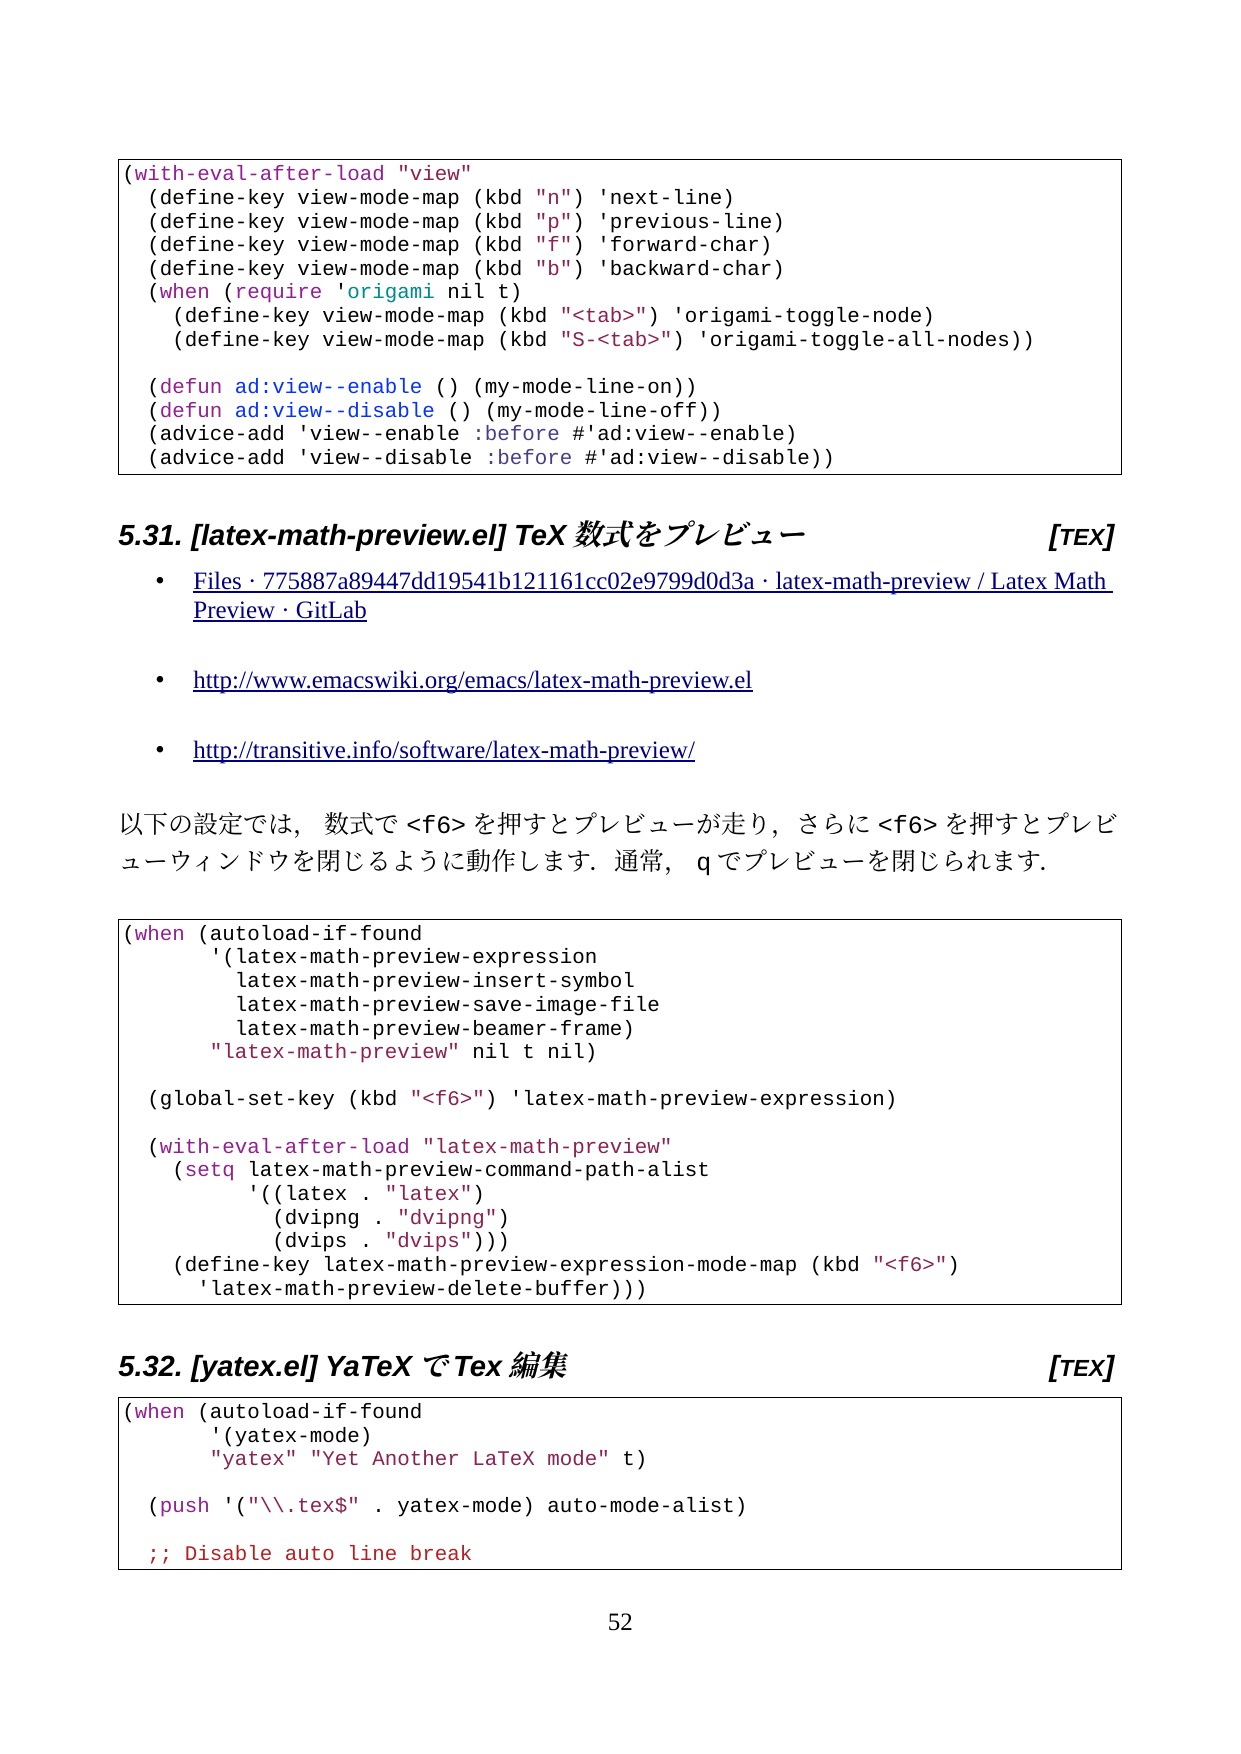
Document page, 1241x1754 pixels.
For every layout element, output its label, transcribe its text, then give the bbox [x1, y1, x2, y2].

text '((latex . "latex") [119, 1179, 1121, 1203]
text (define-key latex-math-preview-expression-mode-map (kbd "<f6>") [119, 1250, 1121, 1274]
text (defun ad:view--disable () (my-mode-line-off)) [119, 396, 1121, 419]
text [118, 118, 1122, 147]
text (define-key view-mode-map (kbd "S-<tab>") 'origami-toggle-all-nodes)) [119, 325, 1121, 348]
text (dvipng . "dvipng") [119, 1203, 1121, 1226]
text (dvips . "dvips"))) [119, 1226, 1121, 1250]
text (define-key view-mode-map (kbd "f") 'forward-char) [119, 230, 1121, 254]
text (when (autoload-if-found [119, 1398, 1121, 1421]
subtitle [latex-math-preview.el] TeX数式をプレビュー [tex] [118, 512, 1122, 554]
text (defun ad:view--enable () (my-mode-line-on)) [119, 372, 1121, 396]
text '(latex-math-preview-expression [119, 943, 1121, 966]
text (advice-add 'view--disable :before #'ad:view--disable)) [119, 443, 1121, 474]
text (define-key view-mode-map (kbd "n") 'next-line) [119, 183, 1121, 207]
text (advice-add 'view--enable :before #'ad:view--enable) [119, 419, 1121, 443]
text (define-key view-mode-map (kbd "<tab>") 'origami-toggle-node) [119, 301, 1121, 325]
list http://transitive.info/software/latex-math-preview/ [156, 735, 1122, 793]
text 'latex-math-preview-delete-buffer))) [119, 1274, 1121, 1304]
text (define-key view-mode-map (kbd "b") 'backward-char) [119, 254, 1121, 278]
list http://www.emacswiki.org/emacs/latex-math-preview.el [156, 665, 1122, 723]
text (with-eval-after-load "latex-math-preview" [119, 1132, 1121, 1155]
text (global-set-key (kbd "<f6>") 'latex-math-preview-expression) [119, 1084, 1121, 1108]
subtitle [yatex.el] YaTeXでTex編集 [tex] [118, 1343, 1122, 1384]
text latex-math-preview-beamer-frame) [119, 1013, 1121, 1037]
text ;; Disable auto line break [119, 1539, 1121, 1569]
text latex-math-preview-save-image-file [119, 990, 1121, 1013]
text latex-math-preview-insert-symbol [119, 966, 1121, 990]
text (push '("\\.tex$" . yatex-mode) auto-mode-alist) [119, 1492, 1121, 1515]
list Files · 775887a89447dd19541b121161cc02e9799d0d3a · latex-math-preview / Latex Math Preview · GitLab [156, 566, 1122, 653]
text "latex-math-preview" nil t nil) [119, 1037, 1121, 1061]
text (with-eval-after-load "view" [119, 160, 1121, 183]
text (when (require 'origami nil t) [119, 278, 1121, 301]
text (when (autoload-if-found [119, 920, 1121, 943]
text '(yatex-mode) [119, 1421, 1121, 1444]
text "yatex" "Yet Another LaTeX mode" t) [119, 1444, 1121, 1468]
text (define-key view-mode-map (kbd "p") 'previous-line) [119, 207, 1121, 230]
text 以下の設定では， 数式で <f6> を押すとプレビューが走り，さらに <f6> を押すとプレビューウィンドウを閉じるように動作します．通常， q でプレビューを閉じられます． [118, 805, 1122, 906]
text (setq latex-math-preview-command-path-alist [119, 1155, 1121, 1179]
